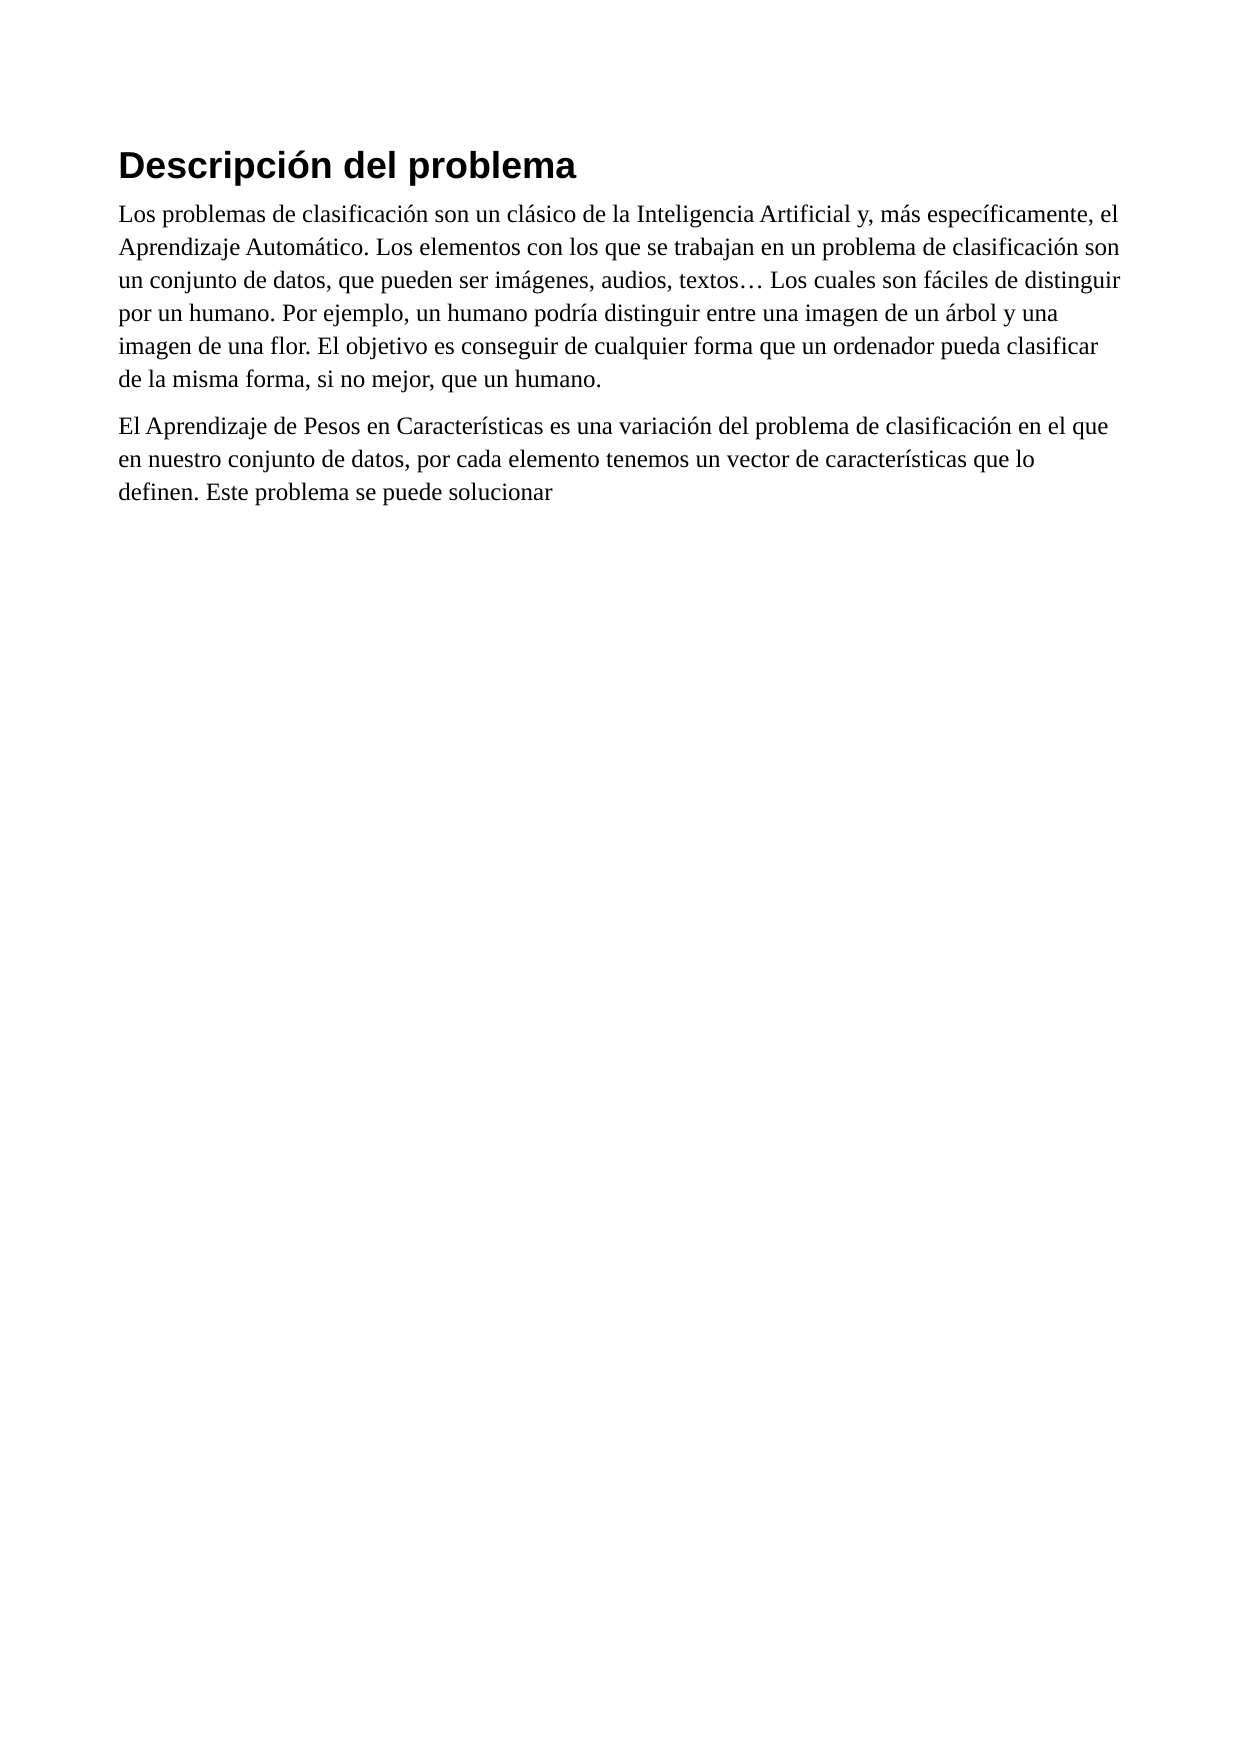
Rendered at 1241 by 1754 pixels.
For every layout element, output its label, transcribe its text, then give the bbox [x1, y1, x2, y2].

text Los problemas de clasificación son un clásico de la Inteligencia Artificial y, más específicamente, el Aprendizaje Automático. Los elementos con los que se trabajan en un problema de clasificación son un conjunto de datos, que pueden ser imágenes, audios, textos… Los cuales son fáciles de distinguir por un humano. Por ejemplo, un humano podría distinguir entre una imagen de un árbol y una imagen de una flor. El objetivo es conseguir de cualquier forma que un ordenador pueda clasificar de la misma forma, si no mejor, que un humano. [118, 199, 1122, 393]
text El Aprendizaje de Pesos en Características es una variación del problema de clasificación en el que en nuestro conjunto de datos, por cada elemento tenemos un vector de características que lo definen. Este problema se puede solucionar [118, 411, 1122, 506]
subtitle Descripción del problema [118, 143, 1122, 186]
